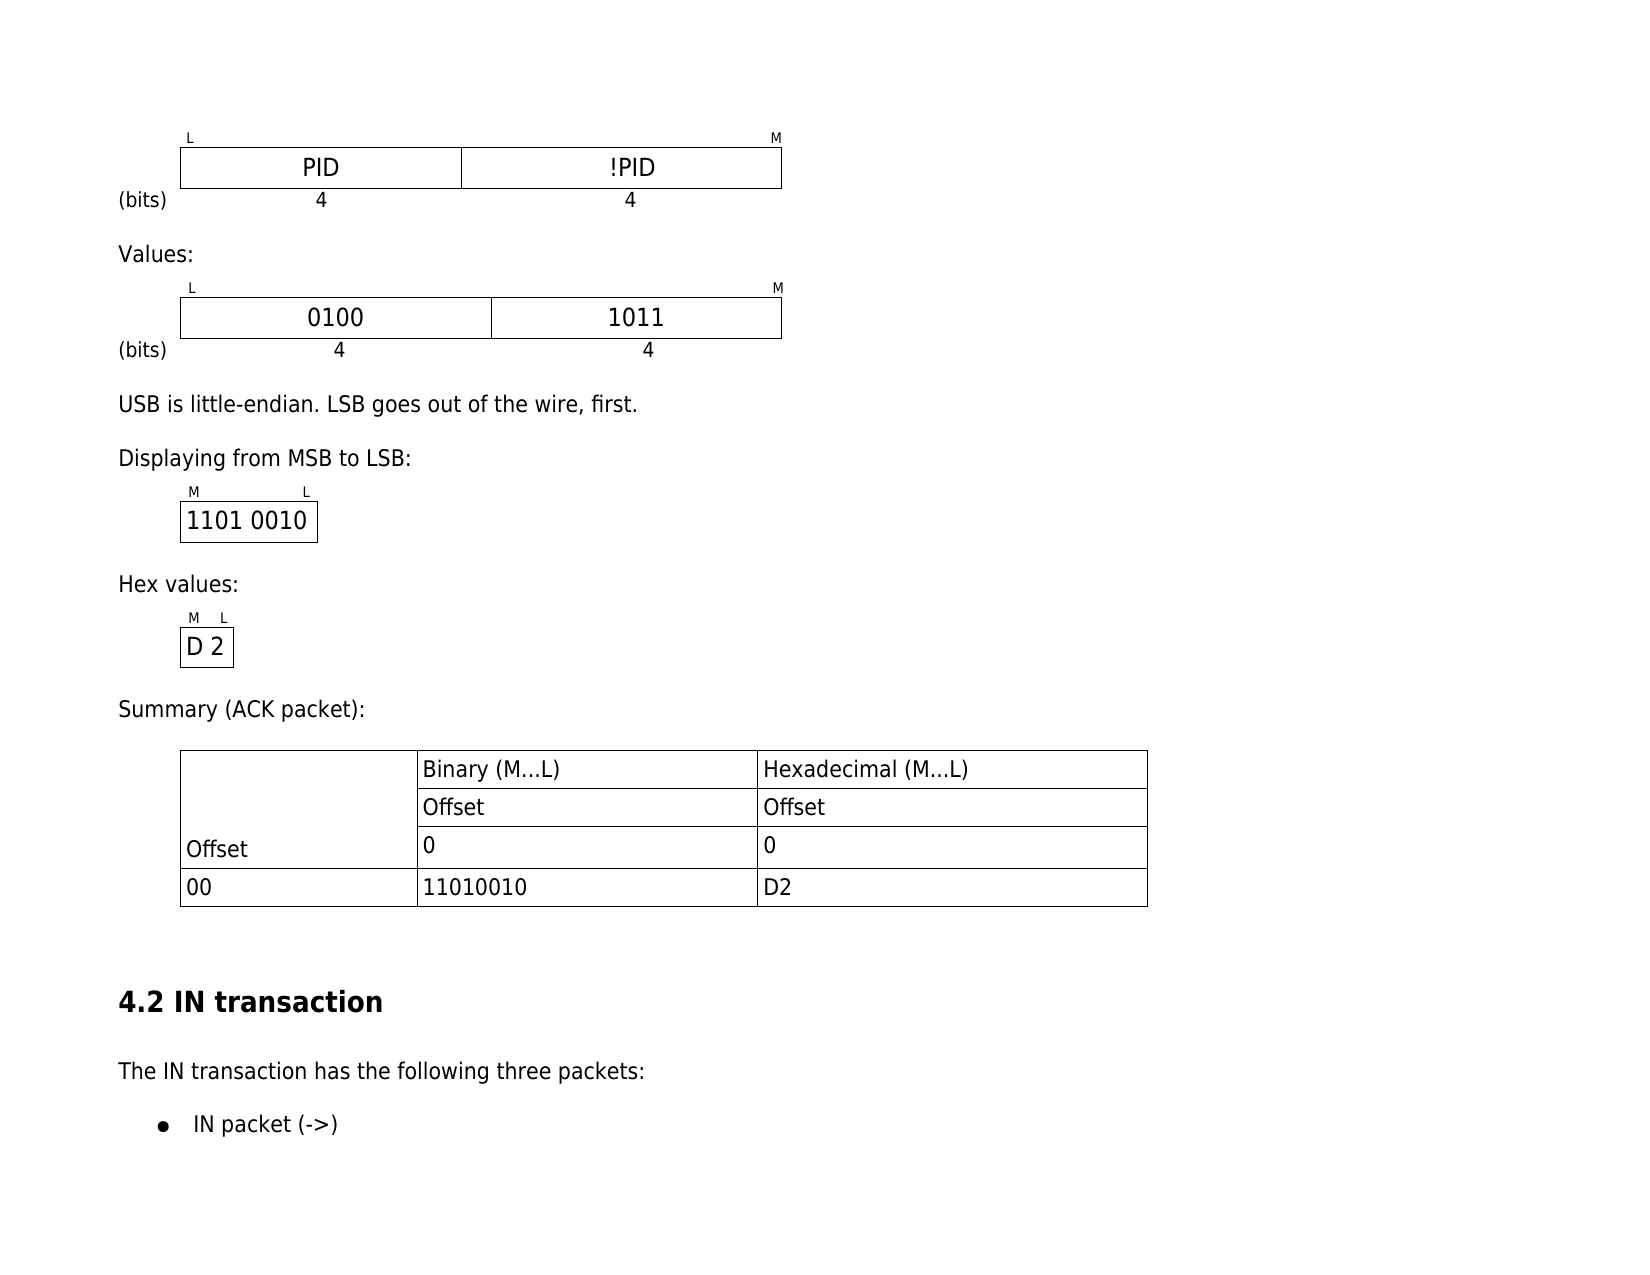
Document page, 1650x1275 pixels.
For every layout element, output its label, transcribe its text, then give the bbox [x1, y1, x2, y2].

table_header 1011 [492, 298, 781, 338]
table_header !PID [462, 148, 781, 188]
table_cell D2 [758, 869, 1147, 906]
text Hex values: [118, 571, 1532, 597]
text Summary (ACK packet): [118, 697, 1532, 723]
table_header 1101 0010 [181, 502, 317, 542]
text The IN transaction has the following three packets: [118, 1058, 1532, 1085]
text L M [118, 118, 1532, 147]
table_header Hexadecimal (M...L) [758, 751, 1147, 788]
text L M [118, 268, 1532, 297]
text M L [118, 597, 1532, 627]
table_cell 0 [418, 827, 757, 868]
text Displaying from MSB to LSB: [118, 445, 1532, 472]
table_cell 0 [758, 827, 1147, 868]
list IN packet (->) [156, 1111, 1532, 1138]
table_cell Offset [418, 789, 757, 826]
text Values: [118, 242, 1532, 268]
text (bits) 4 4 [118, 188, 1532, 212]
table_header 0100 [181, 298, 491, 338]
text M L [118, 472, 1532, 501]
table_header Binary (M...L) [418, 751, 757, 788]
table_header PID [181, 148, 461, 188]
table_cell 00 [181, 869, 417, 906]
text USB is little-endian. LSB goes out of the wire, first. [118, 392, 1532, 418]
table_header D 2 [181, 628, 233, 667]
table_header Offset [181, 751, 417, 868]
table_cell Offset [758, 789, 1147, 826]
subtitle 4.2 IN transaction [118, 985, 1532, 1019]
text (bits) 4 4 [118, 338, 1532, 362]
table_cell 11010010 [418, 869, 757, 906]
